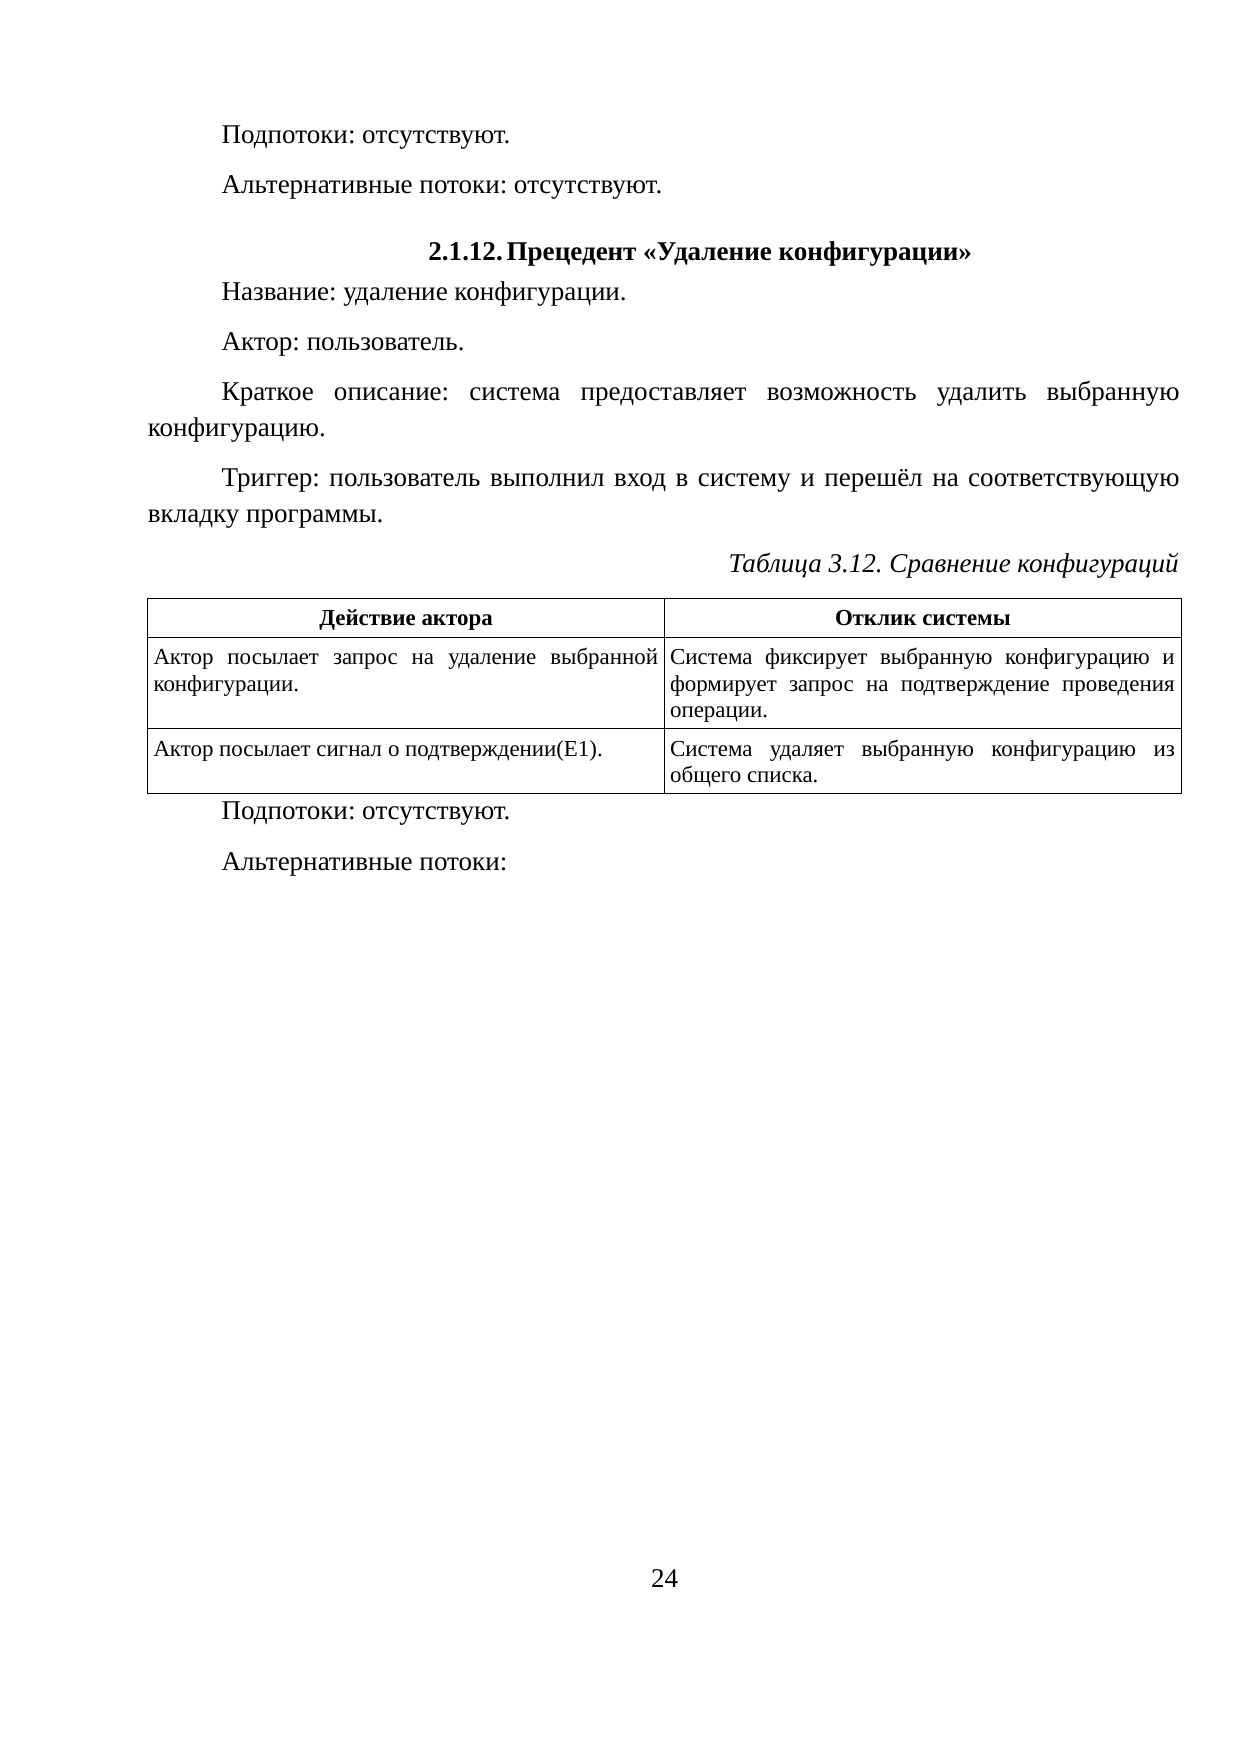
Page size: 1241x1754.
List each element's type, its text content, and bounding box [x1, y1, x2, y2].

table_cell Актор посылает запрос на удаление выбранной конфигурации. [148, 638, 664, 728]
text Альтернативные потоки: [148, 845, 1181, 876]
text Подпотоки: отсутствуют. [148, 794, 1181, 826]
text Название: удаление конфигурации. [148, 275, 1181, 306]
text Таблица 3.12. Сравнение конфигураций [148, 547, 1181, 578]
subtitle Прецедент «Удаление конфигурации» [213, 235, 1181, 266]
text Триггер: пользователь выполнил вход в систему и перешёл на соответствующую вкладку программы. [148, 461, 1181, 528]
table_cell Актор посылает сигнал о подтверждении(Е1). [148, 729, 664, 793]
text Подпотоки: отсутствуют. [148, 118, 1181, 149]
text Краткое описание: система предоставляет возможность удалить выбранную конфигурацию. [148, 375, 1181, 442]
table_cell Система фиксирует выбранную конфигурацию и формирует запрос на подтверждение проведения операции. [665, 638, 1181, 728]
text Альтернативные потоки: отсутствуют. [148, 168, 1181, 199]
text Актор: пользователь. [148, 325, 1181, 356]
table_header Отклик системы [665, 599, 1181, 637]
table_cell Система удаляет выбранную конфигурацию из общего списка. [665, 729, 1181, 793]
table_header Действие актора [148, 599, 664, 637]
